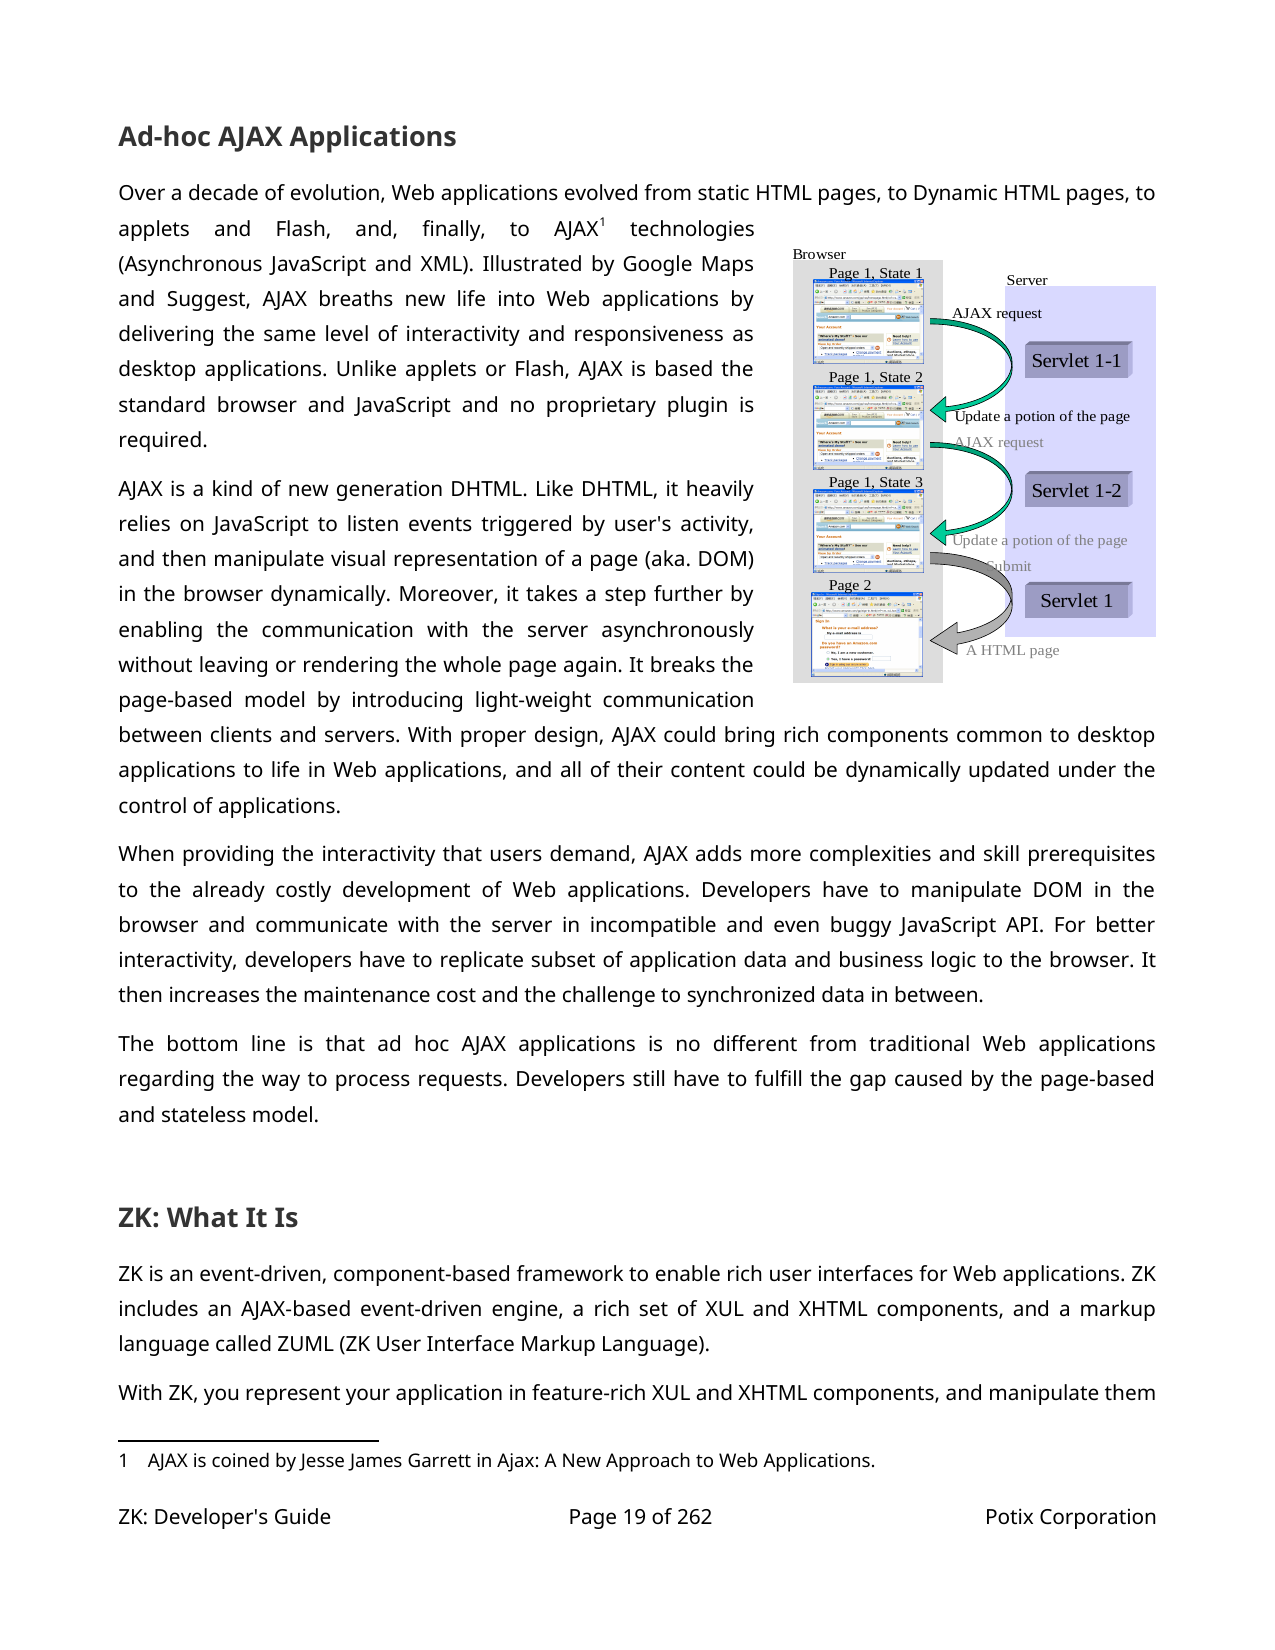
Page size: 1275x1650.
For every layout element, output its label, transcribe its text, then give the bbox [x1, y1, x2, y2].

text With ZK, you represent your application in feature-rich XUL and XHTML components, and manipulate them [118, 1378, 1157, 1407]
subtitle ZK: What It Is [118, 1199, 1157, 1236]
text The bottom line is that ad hoc AJAX applications is no different from traditional Web applications regarding the way to process requests. Developers still have to fulfill the gap caused by the page-based and stateless model. [118, 1029, 1157, 1128]
text ZK is an event-driven, component-based framework to enable rich user interfaces for Web applications. ZK includes an AJAX-based event-driven engine, a rich set of XUL and XHTML components, and a markup language called ZUML (ZK User Interface Markup Language). [118, 1259, 1157, 1358]
subtitle Ad-hoc AJAX Applications [118, 118, 1157, 155]
text AJAX is coined by Jesse James Garrett in Ajax: A New Approach to Web Applications. [118, 1447, 1157, 1473]
text When providing the interactivity that users demand, AJAX adds more complexities and skill prerequisites to the already costly development of Web applications. Developers have to manipulate DOM in the browser and communicate with the server in incompatible and even buggy JavaScript API. For better interactivity, developers have to replicate subset of application data and business logic to the browser. It then increases the maintenance cost and the challenge to synchronized data in between. [118, 839, 1157, 1009]
text Over a decade of evolution, Web applications evolved from static HTML pages, to Dynamic HTML pages, to applets and Flash, and, finally, to AJAX technologies (Asynchronous JavaScript and XML). Illustrated by Google Maps and Suggest, AJAX breaths new life into Web applications by delivering the same level of interactivity and responsiveness as desktop applications. Unlike applets or Flash, AJAX is based the standard browser and JavaScript and no proprietary plugin is required. [118, 178, 1157, 453]
text AJAX is a kind of new generation DHTML. Like DHTML, it heavily relies on JavaScript to listen events triggered by user's activity, and then manipulate visual representation of a page (aka. DOM) in the browser dynamically. Moreover, it takes a step further by enabling the communication with the server asynchronously without leaving or rendering the whole page again. It breaks the page-based model by introducing light-weight communication between clients and servers. With proper design, AJAX could bring rich components common to desktop applications to life in Web applications, and all of their content could be dynamically updated under the control of applications. [118, 474, 1157, 819]
